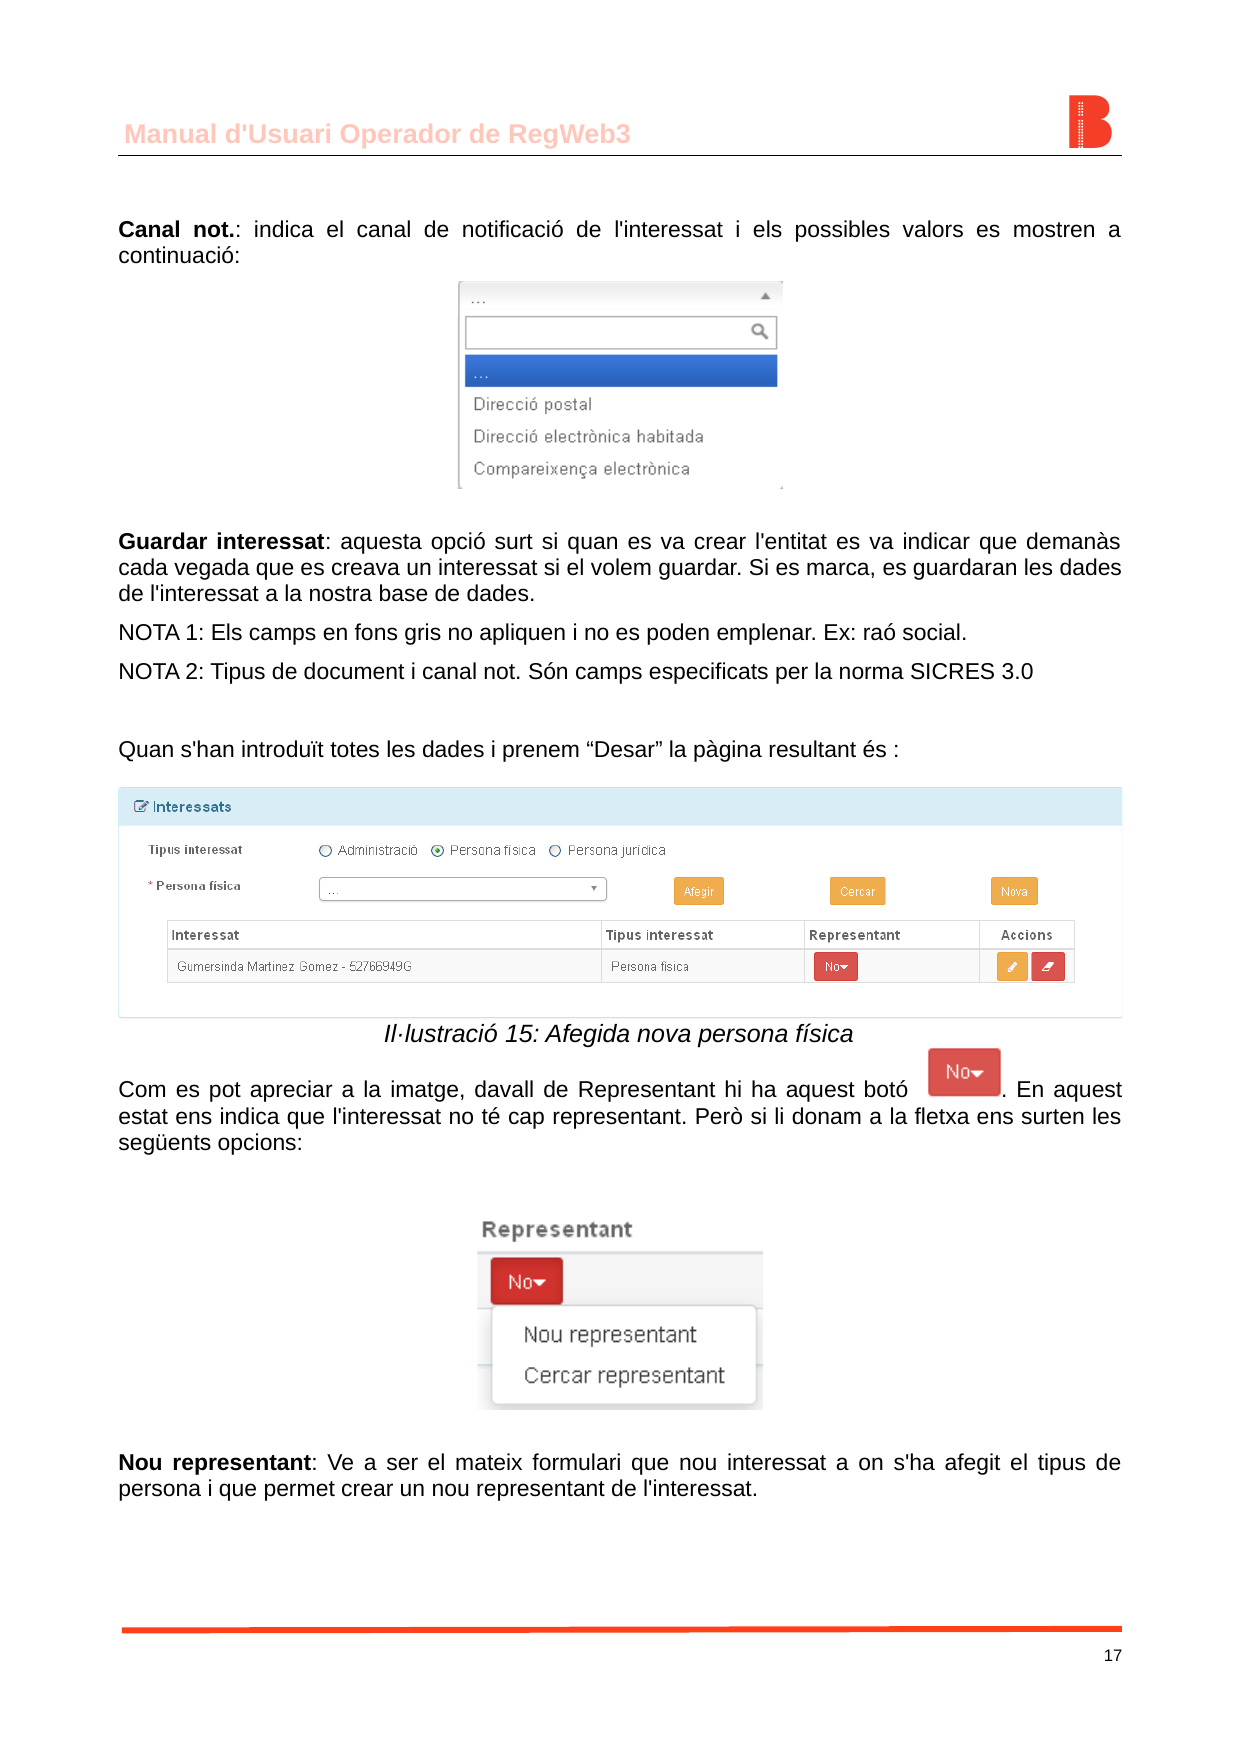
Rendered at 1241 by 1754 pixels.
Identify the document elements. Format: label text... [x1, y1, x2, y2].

text Guardar interessat: aquesta opció surt si quan es va crear l'entitat es va indicar que demanàs cada vegada que es creava un interessat si el volem guardar. Si es marca, es guardaran les dades de l'interessat a la nostra base de dades. [118, 528, 1122, 607]
picture [1063, 94, 1117, 150]
picture [457, 281, 783, 489]
picture [477, 1206, 764, 1410]
text Com es pot apreciar a la imatge, davall de Representant hi ha aquest botó . En aquest estat ens indica que l'interessat no té cap representant. Però si li donam a la fletxa ens surten les següents opcions: [118, 1048, 1122, 1156]
text Il·lustració 15: Afegida nova persona física [118, 1020, 1122, 1048]
text NOTA 2: Tipus de document i canal not. Són camps especificats per la norma SICRES 3.0 [118, 658, 1122, 684]
text NOTA 1: Els camps en fons gris no apliquen i no es poden emplenar. Ex: raó social. [118, 619, 1122, 646]
picture [118, 787, 1123, 1020]
text Nou representant: Ve a ser el mateix formulari que nou interessat a on s'ha afegit el tipus de persona i que permet crear un nou representant de l'interessat. [118, 1449, 1122, 1502]
text Quan s'han introduït totes les dades i prenem “Desar” la pàgina resultant és : [118, 736, 1122, 762]
picture [927, 1048, 1001, 1098]
text Canal not.: indica el canal de notificació de l'interessat i els possibles valors es mostren a continuació: [118, 216, 1122, 268]
